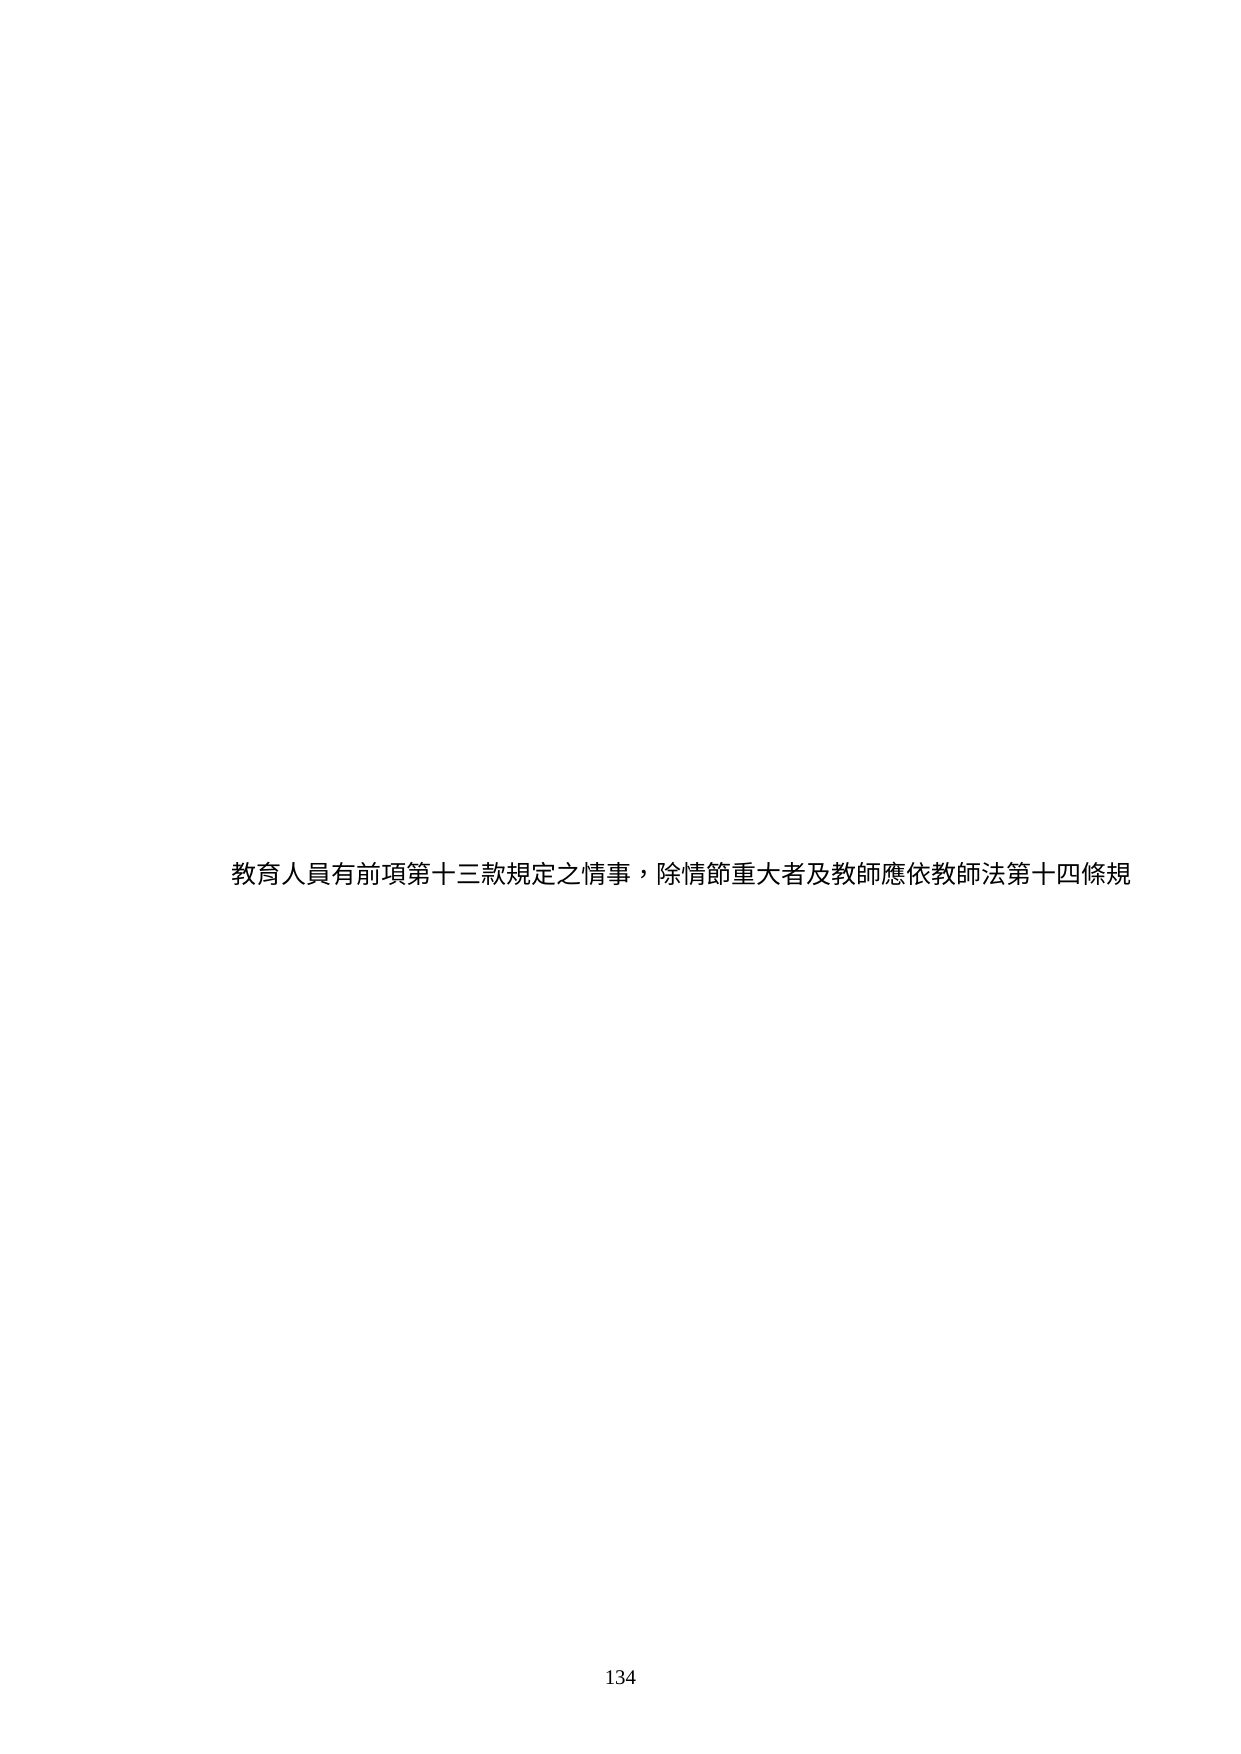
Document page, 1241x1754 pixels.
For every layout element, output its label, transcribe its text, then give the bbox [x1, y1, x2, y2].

text 教育人員有前項第十三款規定之情事，除情節重大者及教師應依教師法第十四條規 [231, 831, 1134, 893]
